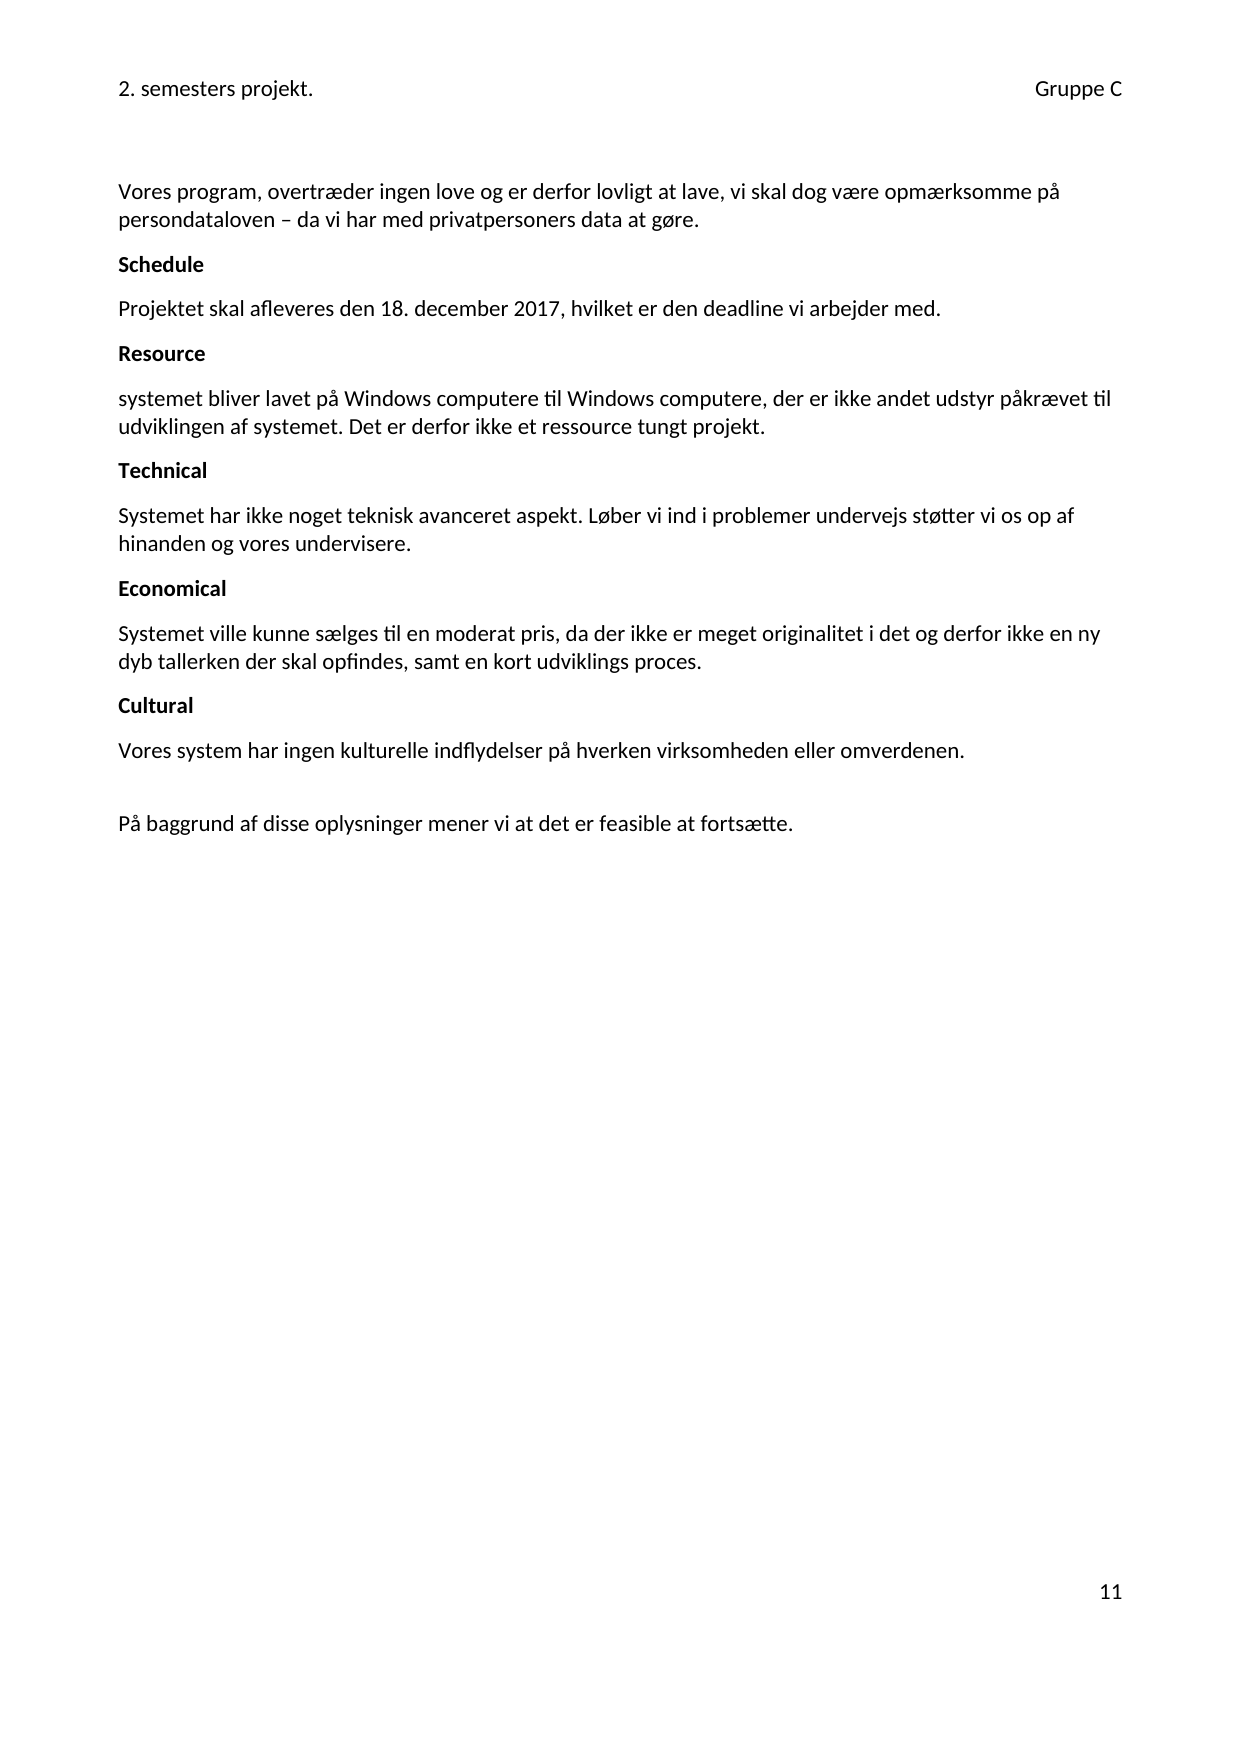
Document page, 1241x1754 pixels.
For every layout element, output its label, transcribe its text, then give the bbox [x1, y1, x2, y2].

text Vores system har ingen kulturelle indflydelser på hverken virksomheden eller omverdenen. [118, 736, 1122, 764]
text Projektet skal afleveres den 18. december 2017, hvilket er den deadline vi arbejder med. [118, 294, 1122, 323]
text Economical [118, 574, 1122, 602]
text Systemet ville kunne sælges til en moderat pris, da der ikke er meget originalitet i det og derfor ikke en ny dyb tallerken der skal opfindes, samt en kort udviklings proces. [118, 619, 1122, 675]
text Cultural [118, 691, 1122, 719]
text systemet bliver lavet på Windows computere til Windows computere, der er ikke andet udstyr påkrævet til udviklingen af systemet. Det er derfor ikke et ressource tungt projekt. [118, 384, 1122, 440]
text Schedule [118, 250, 1122, 278]
text På baggrund af disse oplysninger mener vi at det er feasible at fortsætte. [118, 809, 1122, 837]
text Systemet har ikke noget teknisk avanceret aspekt. Løber vi ind i problemer undervejs støtter vi os op af hinanden og vores undervisere. [118, 501, 1122, 557]
text Technical [118, 457, 1122, 485]
text Resource [118, 339, 1122, 367]
text Vores program, overtræder ingen love og er derfor lovligt at lave, vi skal dog være opmærksomme på persondataloven – da vi har med privatpersoners data at gøre. [118, 177, 1122, 233]
